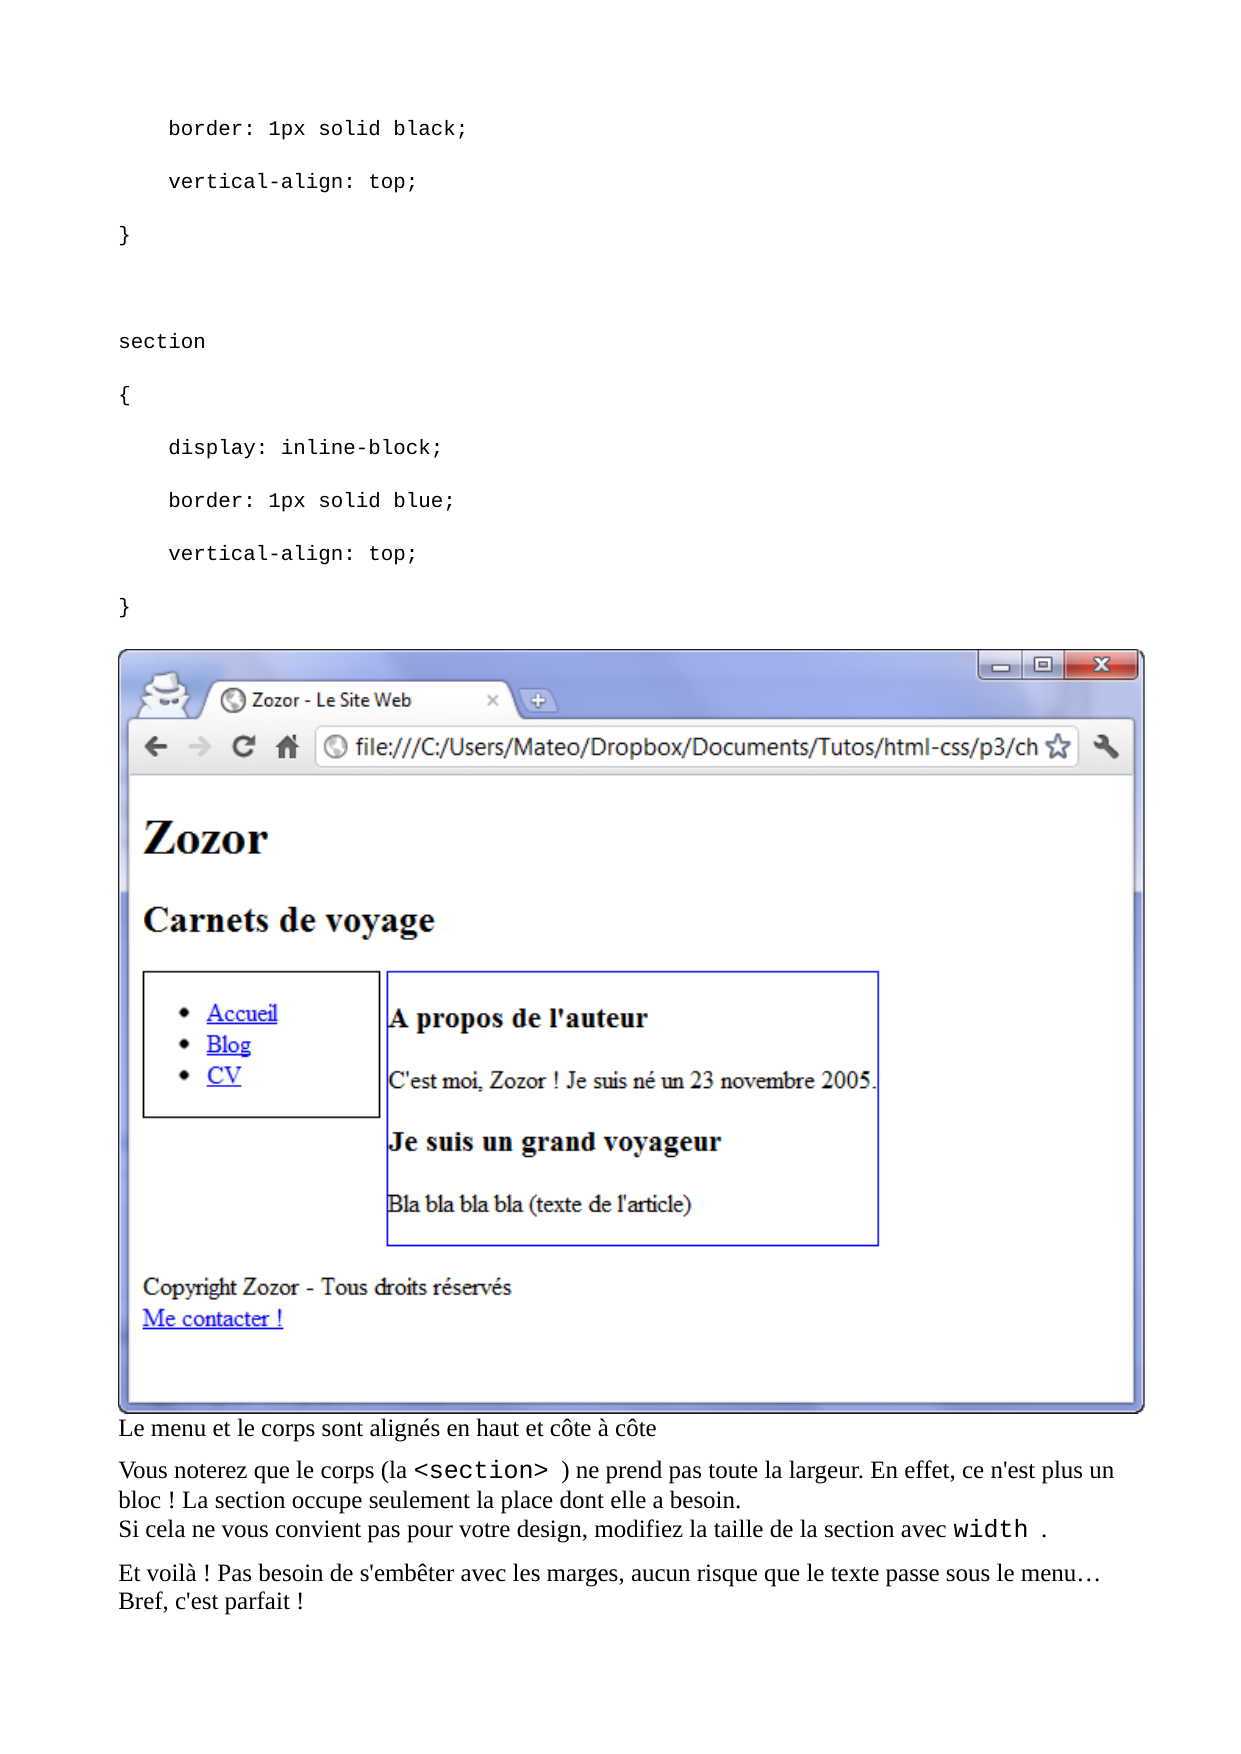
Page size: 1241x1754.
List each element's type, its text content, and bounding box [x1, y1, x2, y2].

text } [118, 596, 1122, 620]
text vertical-align: top; [118, 543, 1122, 567]
text vertical-align: top; [118, 171, 1122, 195]
text { [118, 384, 1122, 407]
text border: 1px solid black; [118, 118, 1122, 142]
text } [118, 224, 1122, 248]
text border: 1px solid blue; [118, 490, 1122, 514]
picture [118, 649, 1145, 1414]
text display: inline-block; [118, 437, 1122, 461]
text Vous noterez que le corps (la <section> ) ne prend pas toute la largeur. En effet, ce n'est plus un bloc ! La section occupe seulement la place dont elle a besoin. Si cela ne vous convient pas pour votre design, modifiez la taille de la section avec width . [118, 1455, 1122, 1545]
text section [118, 331, 1122, 354]
text Et voilà ! Pas besoin de s'embêter avec les marges, aucun risque que le texte passe sous le menu… Bref, c'est parfait ! [118, 1558, 1122, 1615]
text Le menu et le corps sont alignés en haut et côte à côte [118, 1414, 1122, 1442]
